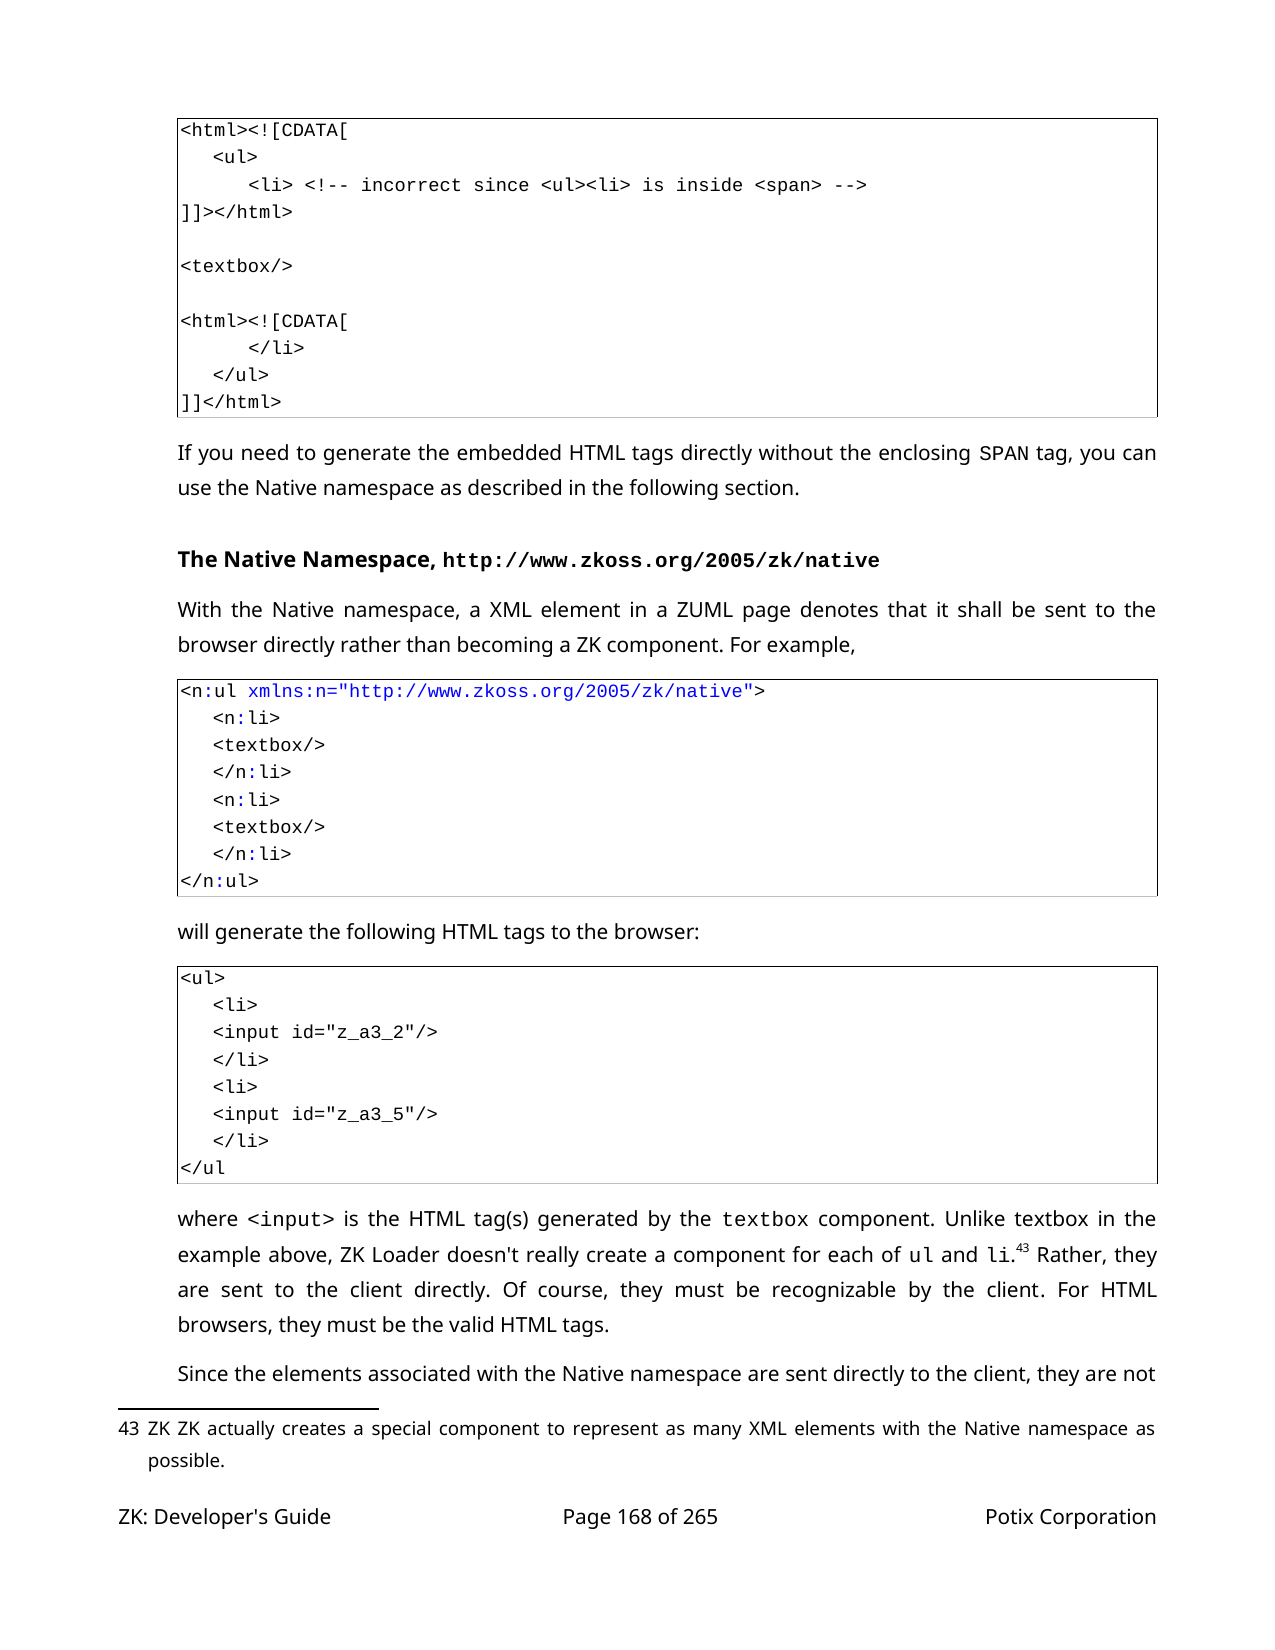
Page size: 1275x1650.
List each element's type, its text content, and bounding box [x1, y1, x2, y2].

text ]]></html> [178, 200, 1157, 224]
text where <input> is the HTML tag(s) generated by the textbox component. Unlike textbox in the example above, ZK Loader doesn't really create a component for each of ul and li. Rather, they are sent to the client directly. Of course, they must be recognizable by the client. For HTML browsers, they must be the valid HTML tags. [177, 1204, 1157, 1339]
text <textbox/> [178, 815, 1157, 839]
text ]]</html> [178, 390, 1157, 417]
text With the Native namespace, a XML element in a ZUML page denotes that it shall be sent to the browser directly rather than becoming a ZK component. For example, [177, 595, 1157, 658]
text <n:li> [178, 706, 1157, 730]
text Since the elements associated with the Native namespace are sent directly to the client, they are not [177, 1359, 1157, 1387]
text </n:li> [178, 842, 1157, 866]
text <ul> [178, 967, 1157, 990]
text </ul [178, 1156, 1157, 1183]
text <li> <!-- incorrect since <ul><li> is inside <span> --> [178, 172, 1157, 197]
text <ul> [178, 145, 1157, 169]
text </n:ul> [178, 869, 1157, 896]
text <html><![CDATA[ [178, 119, 1157, 142]
text </li> [178, 1129, 1157, 1153]
text <li> [178, 993, 1157, 1017]
text If you need to generate the embedded HTML tags directly without the enclosing SPAN tag, you can use the Native namespace as described in the following section. [177, 438, 1157, 502]
text <n:ul xmlns:n="http://www.zkoss.org/2005/zk/native"> [178, 680, 1157, 703]
text <textbox/> [178, 733, 1157, 757]
subtitle The Native Namespace, http://www.zkoss.org/2005/zk/native [177, 544, 1157, 574]
text ZK ZK actually creates a special component to represent as many XML elements with the Native namespace as possible. [118, 1416, 1157, 1473]
text <input id="z_a3_2"/> [178, 1020, 1157, 1044]
text <html><![CDATA[ [178, 308, 1157, 333]
text <li> [178, 1075, 1157, 1099]
text <n:li> [178, 788, 1157, 812]
text </li> [178, 1047, 1157, 1072]
text </n:li> [178, 760, 1157, 785]
text will generate the following HTML tags to the browser: [177, 917, 1157, 945]
text </ul> [178, 363, 1157, 387]
text <input id="z_a3_5"/> [178, 1102, 1157, 1126]
text <textbox/> [178, 254, 1157, 278]
text </li> [178, 336, 1157, 360]
